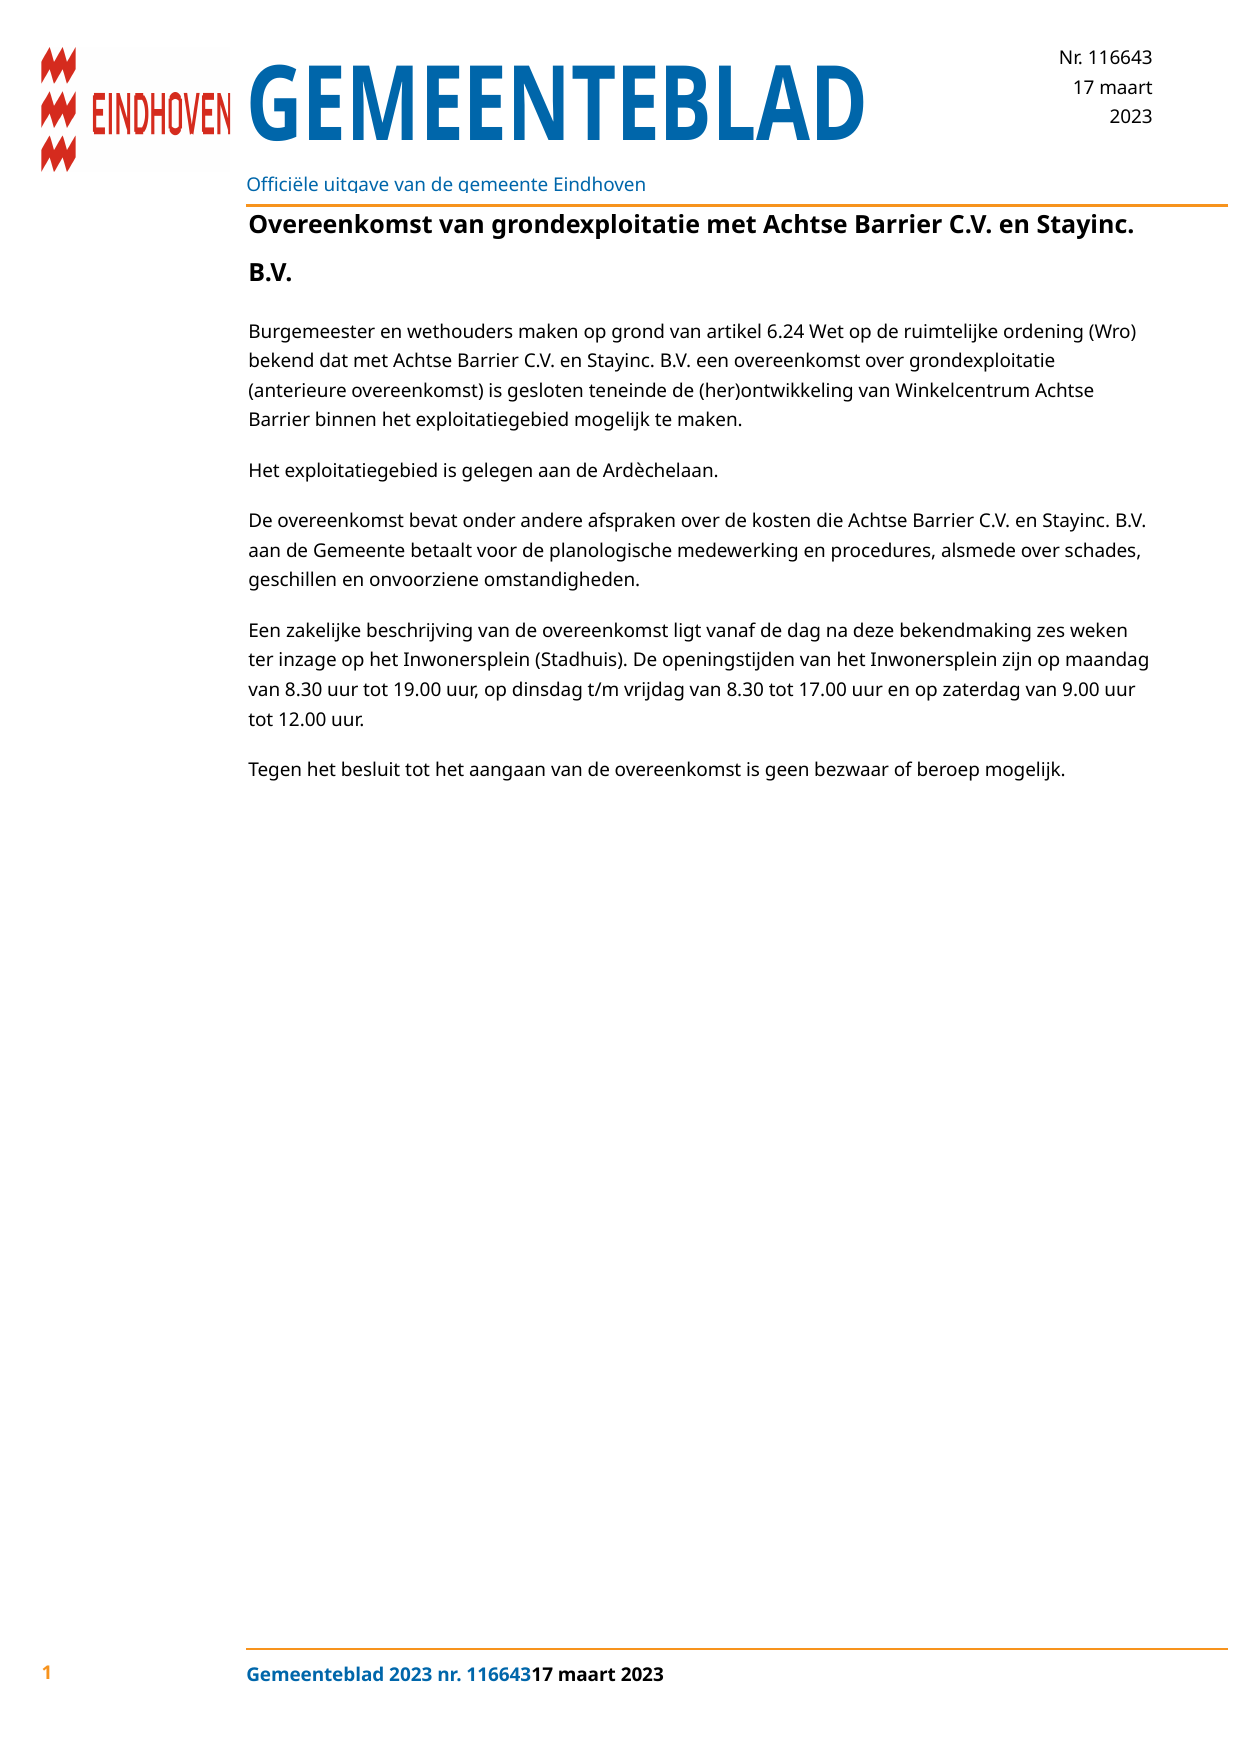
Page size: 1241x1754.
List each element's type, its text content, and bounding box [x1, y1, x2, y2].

text Een zakelijke beschrijving van de overeenkomst ligt vanaf de dag na deze bekendmaking zes weken ter inzage op het Inwonersplein (Stadhuis). De openingstijden van het Inwonersplein zijn op maandag van 8.30 uur tot 19.00 uur, op dinsdag t/m vrijdag van 8.30 tot 17.00 uur en op zaterdag van 9.00 uur tot 12.00 uur. [248, 617, 1152, 732]
text Tegen het besluit tot het aangaan van de overeenkomst is geen bezwaar of beroep mogelijk. [248, 756, 1152, 782]
text De overeenkomst bevat onder andere afspraken over de kosten die Achtse Barrier C.V. en Stayinc. B.V. aan de Gemeente betaalt voor de planologische medewerking en procedures, alsmede over schades, geschillen en onvoorziene omstandigheden. [248, 507, 1152, 592]
text Het exploitatiegebied is gelegen aan de Ardèchelaan. [248, 457, 1152, 483]
picture [41, 47, 231, 172]
text Burgemeester en wethouders maken op grond van artikel 6.24 Wet op de ruimtelijke ordening (Wro) bekend dat met Achtse Barrier C.V. en Stayinc. B.V. een overeenkomst over grondexploitatie (anterieure overeenkomst) is gesloten teneinde de (her)ontwikkeling van Winkelcentrum Achtse Barrier binnen het exploitatiegebied mogelijk te maken. [248, 318, 1152, 432]
text Overeenkomst van grondexploitatie met Achtse Barrier C.V. en Stayinc. B.V. [248, 207, 1152, 288]
